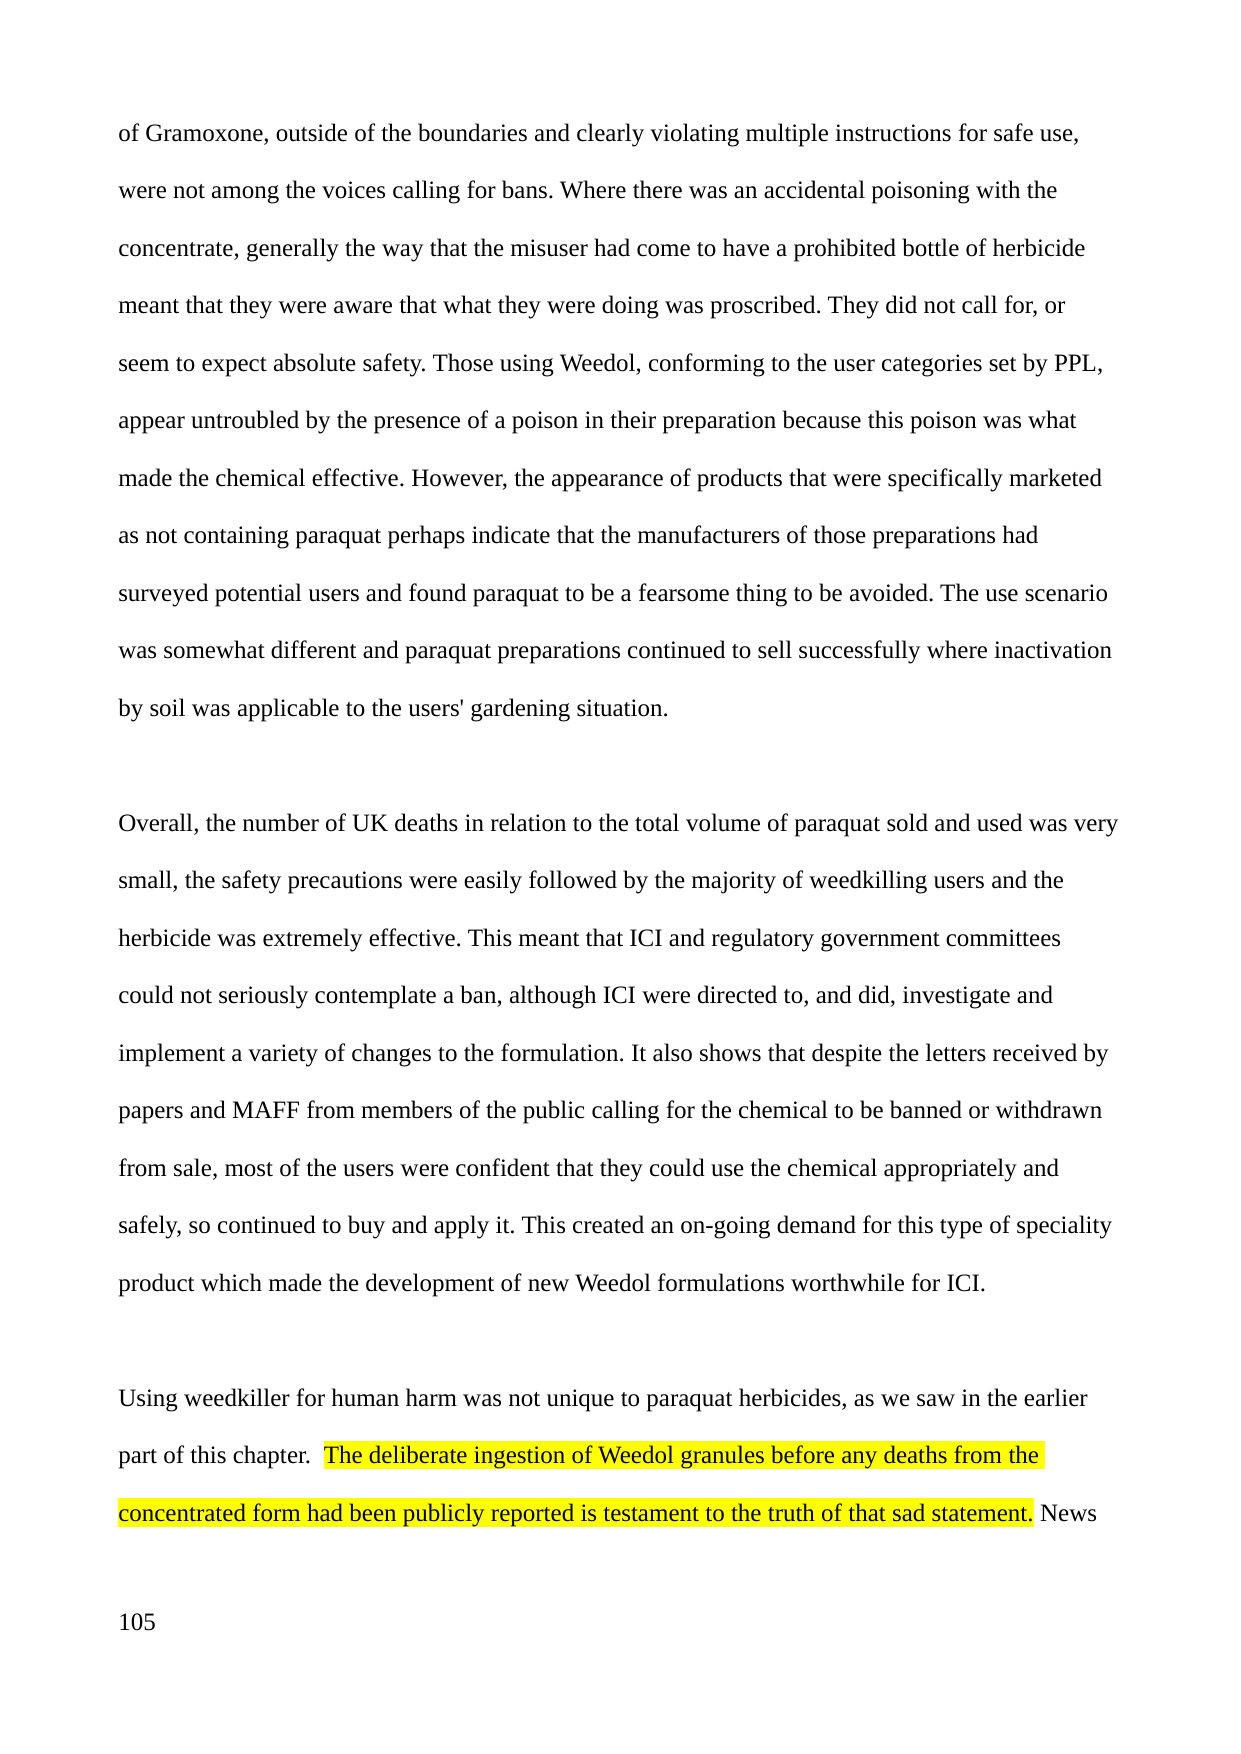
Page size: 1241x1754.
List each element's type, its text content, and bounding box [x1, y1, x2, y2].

text Using weedkiller for human harm was not unique to paraquat herbicides, as we saw in the earlier part of this chapter. The deliberate ingestion of Weedol granules before any deaths from the concentrated form had been publicly reported is testament to the truth of that sad statement. News [118, 1383, 1122, 1527]
text Overall, the number of UK deaths in relation to the total volume of paraquat sold and used was very small, the safety precautions were easily followed by the majority of weedkilling users and the herbicide was extremely effective. This meant that ICI and regulatory government committees could not seriously contemplate a ban, although ICI were directed to, and did, investigate and implement a variety of changes to the formulation. It also shows that despite the letters received by papers and MAFF from members of the public calling for the chemical to be banned or withdrawn from sale, most of the users were confident that they could use the chemical appropriately and safely, so continued to buy and apply it. This created an on-going demand for this type of speciality product which made the development of new Weedol formulations worthwhile for ICI. [118, 808, 1122, 1297]
text of Gramoxone, outside of the boundaries and clearly violating multiple instructions for safe use, were not among the voices calling for bans. Where there was an accidental poisoning with the concentrate, generally the way that the misuser had come to have a prohibited bottle of herbicide meant that they were aware that what they were doing was proscribed. They did not call for, or seem to expect absolute safety. Those using Weedol, conforming to the user categories set by PPL, appear untroubled by the presence of a poison in their preparation because this poison was what made the chemical effective. However, the appearance of products that were specifically marketed as not containing paraquat perhaps indicate that the manufacturers of those preparations had surveyed potential users and found paraquat to be a fearsome thing to be avoided. The use scenario was somewhat different and paraquat preparations continued to sell successfully where inactivation by soil was applicable to the users' gardening situation. [118, 118, 1122, 722]
